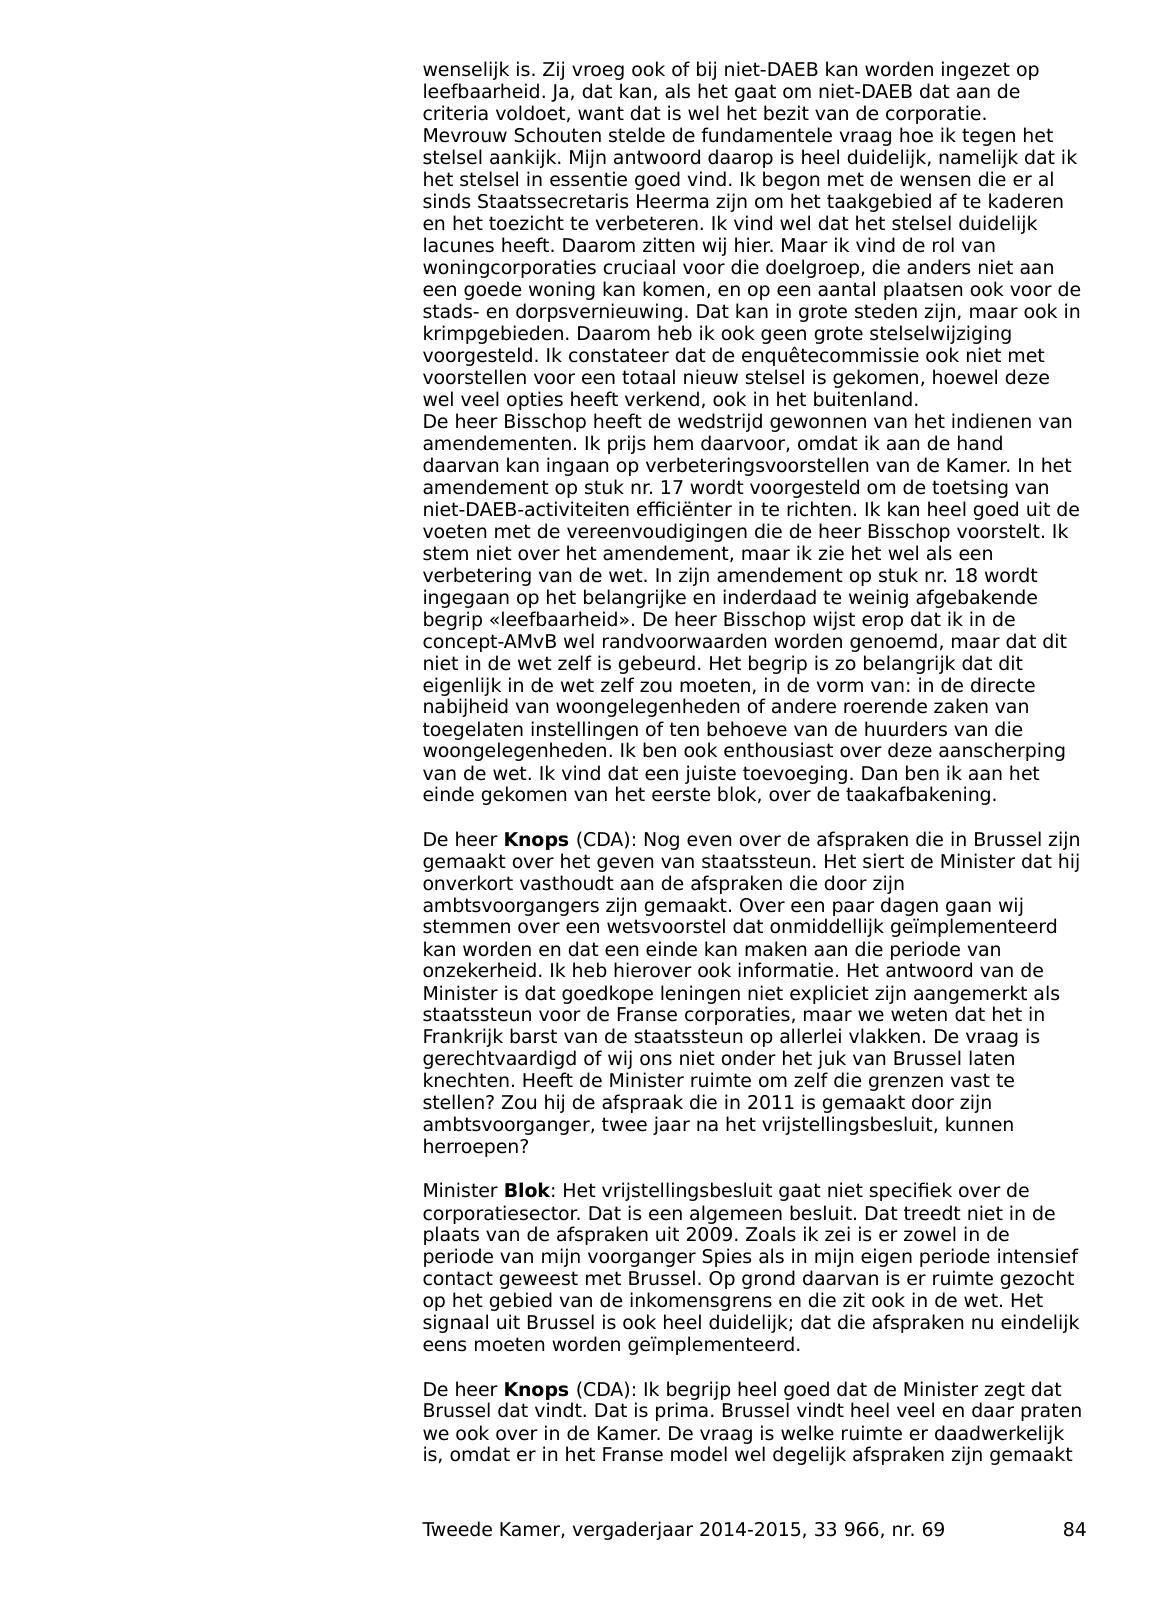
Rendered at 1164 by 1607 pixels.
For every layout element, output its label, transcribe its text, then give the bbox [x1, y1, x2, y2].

text De heer Bisschop heeft de wedstrijd gewonnen van het indienen van amendementen. Ik prijs hem daarvoor, omdat ik aan de hand daarvan kan ingaan op verbeteringsvoorstellen van de Kamer. In het amendement op stuk nr. 17 wordt voorgesteld om de toetsing van niet-DAEB-activiteiten efficiënter in te richten. Ik kan heel goed uit de voeten met de vereenvoudigingen die de heer Bisschop voorstelt. Ik stem niet over het amendement, maar ik zie het wel als een verbetering van de wet. In zijn amendement op stuk nr. 18 wordt ingegaan op het belangrijke en inderdaad te weinig afgebakende begrip «leefbaarheid». De heer Bisschop wijst erop dat ik in de concept-AMvB wel randvoorwaarden worden genoemd, maar dat dit niet in de wet zelf is gebeurd. Het begrip is zo belangrijk dat dit eigenlijk in de wet zelf zou moeten, in de vorm van: in de directe nabijheid van woongelegenheden of andere roerende zaken van toegelaten instellingen of ten behoeve van de huurders van die woongelegenheden. Ik ben ook enthousiast over deze aanscherping van de wet. Ik vind dat een juiste toevoeging. Dan ben ik aan het einde gekomen van het eerste blok, over de taakafbakening. [422, 411, 1087, 806]
text De heer Knops (CDA): Ik begrijp heel goed dat de Minister zegt dat Brussel dat vindt. Dat is prima. Brussel vindt heel veel en daar praten we ook over in de Kamer. De vraag is welke ruimte er daadwerkelijk is, omdat er in het Franse model wel degelijk afspraken zijn gemaakt [422, 1378, 1087, 1466]
text Minister Blok: Het vrijstellingsbesluit gaat niet specifiek over de corporatiesector. Dat is een algemeen besluit. Dat treedt niet in de plaats van de afspraken uit 2009. Zoals ik zei is er zowel in de periode van mijn voorganger Spies als in mijn eigen periode intensief contact geweest met Brussel. Op grond daarvan is er ruimte gezocht op het gebied van de inkomensgrens en die zit ook in de wet. Het signaal uit Brussel is ook heel duidelijk; dat die afspraken nu eindelijk eens moeten worden geïmplementeerd. [422, 1180, 1087, 1356]
text wenselijk is. Zij vroeg ook of bij niet-DAEB kan worden ingezet op leefbaarheid. Ja, dat kan, als het gaat om niet-DAEB dat aan de criteria voldoet, want dat is wel het bezit van de corporatie. [422, 59, 1087, 125]
text De heer Knops (CDA): Nog even over de afspraken die in Brussel zijn gemaakt over het geven van staatssteun. Het siert de Minister dat hij onverkort vasthoudt aan de afspraken die door zijn ambtsvoorgangers zijn gemaakt. Over een paar dagen gaan wij stemmen over een wetsvoorstel dat onmiddellijk geïmplementeerd kan worden en dat een einde kan maken aan die periode van onzekerheid. Ik heb hierover ook informatie. Het antwoord van de Minister is dat goedkope leningen niet expliciet zijn aangemerkt als staatssteun voor de Franse corporaties, maar we weten dat het in Frankrijk barst van de staatssteun op allerlei vlakken. De vraag is gerechtvaardigd of wij ons niet onder het juk van Brussel laten knechten. Heeft de Minister ruimte om zelf die grenzen vast te stellen? Zou hij de afspraak die in 2011 is gemaakt door zijn ambtsvoorganger, twee jaar na het vrijstellingsbesluit, kunnen herroepen? [422, 828, 1087, 1158]
text Mevrouw Schouten stelde de fundamentele vraag hoe ik tegen het stelsel aankijk. Mijn antwoord daarop is heel duidelijk, namelijk dat ik het stelsel in essentie goed vind. Ik begon met de wensen die er al sinds Staatssecretaris Heerma zijn om het taakgebied af te kaderen en het toezicht te verbeteren. Ik vind wel dat het stelsel duidelijk lacunes heeft. Daarom zitten wij hier. Maar ik vind de rol van woningcorporaties cruciaal voor die doelgroep, die anders niet aan een goede woning kan komen, en op een aantal plaatsen ook voor de stads- en dorpsvernieuwing. Dat kan in grote steden zijn, maar ook in krimpgebieden. Daarom heb ik ook geen grote stelselwijziging voorgesteld. Ik constateer dat de enquêtecommissie ook niet met voorstellen voor een totaal nieuw stelsel is gekomen, hoewel deze wel veel opties heeft verkend, ook in het buitenland. [422, 125, 1087, 411]
